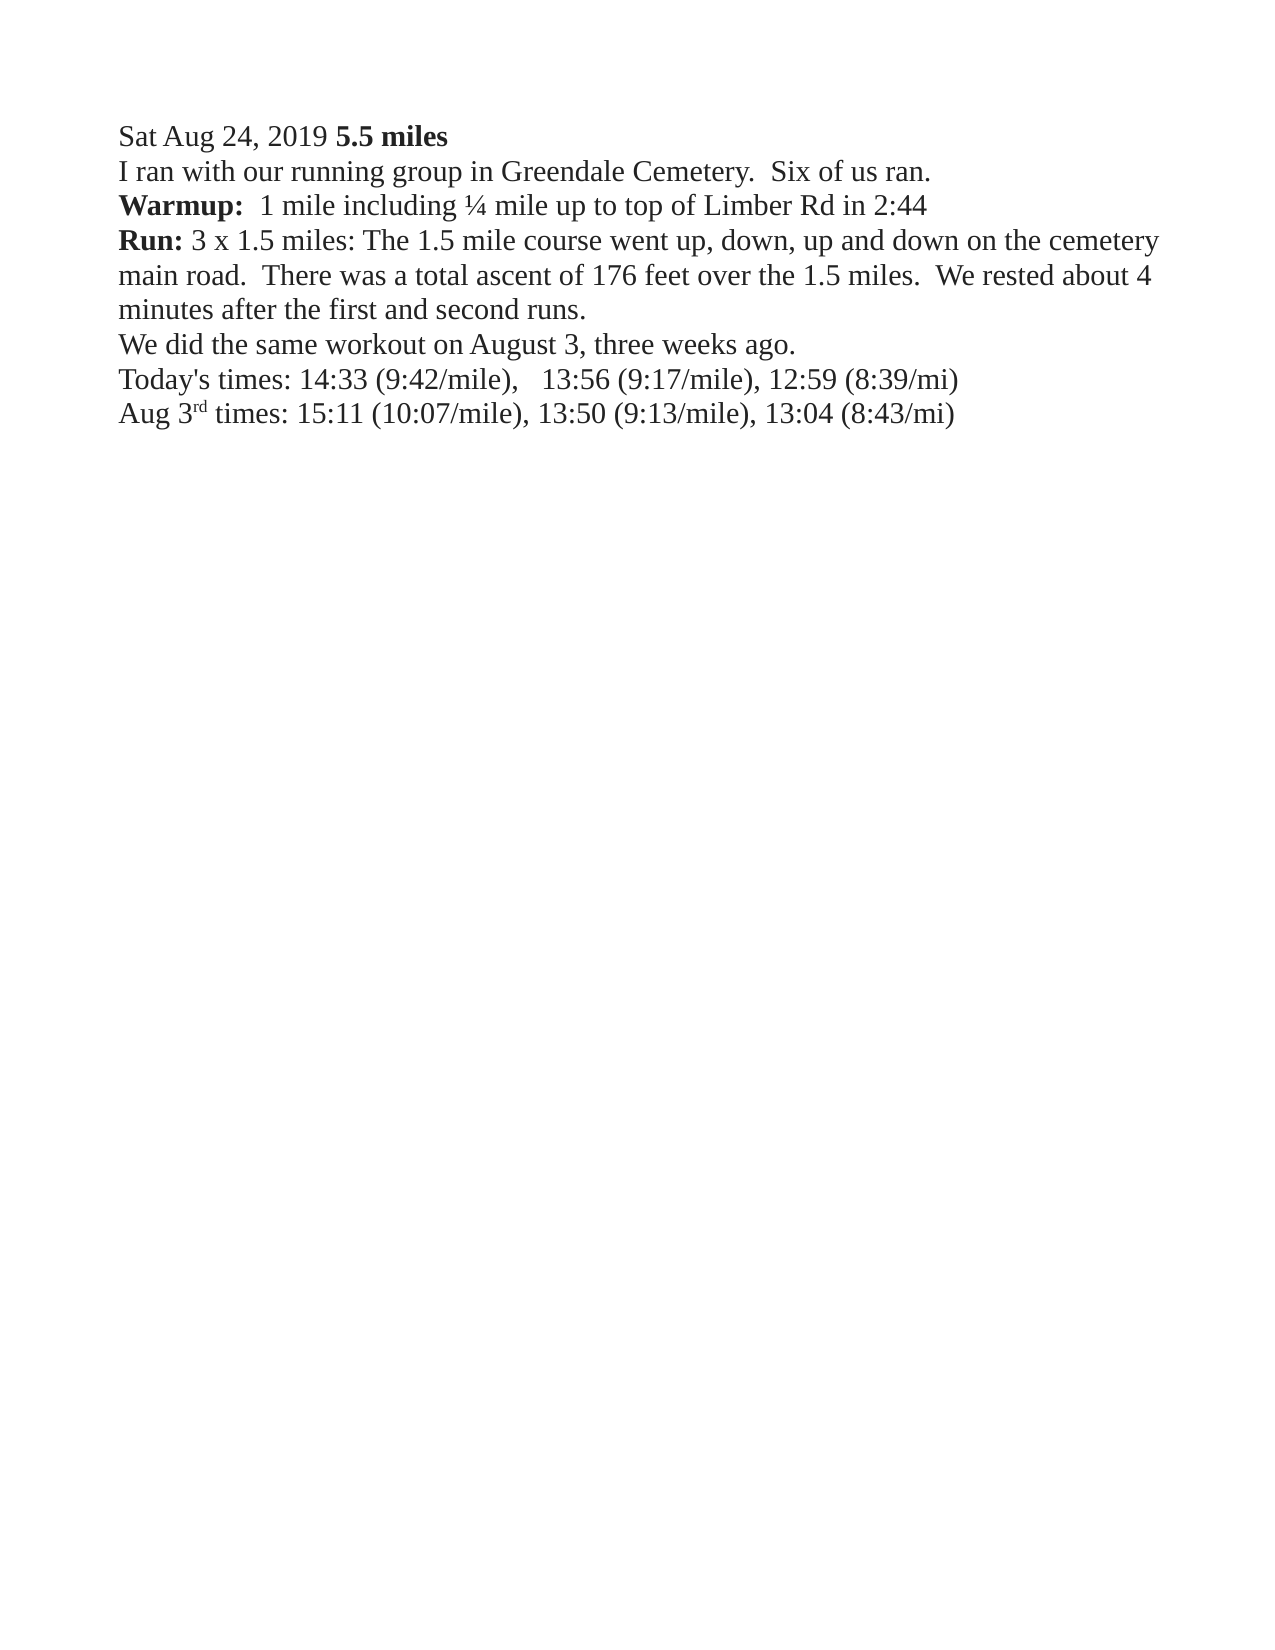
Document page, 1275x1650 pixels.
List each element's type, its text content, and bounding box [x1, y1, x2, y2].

text Today's times: 14:33 (9:42/mile), 13:56 (9:17/mile), 12:59 (8:39/mi) [118, 361, 1161, 396]
text Warmup: 1 mile including ¼ mile up to top of Limber Rd in 2:44 [118, 187, 1161, 222]
text Run: 3 x 1.5 miles: The 1.5 mile course went up, down, up and down on the cemetery main road. There was a total ascent of 176 feet over the 1.5 miles. We rested about 4 minutes after the first and second runs. [118, 222, 1161, 326]
text Aug 3rd times: 15:11 (10:07/mile), 13:50 (9:13/mile), 13:04 (8:43/mi) [118, 396, 1161, 430]
text I ran with our running group in Greendale Cemetery. Six of us ran. [118, 153, 1161, 187]
text We did the same workout on August 3, three weeks ago. [118, 326, 1161, 361]
text Sat Aug 24, 2019 5.5 miles [118, 118, 1161, 153]
